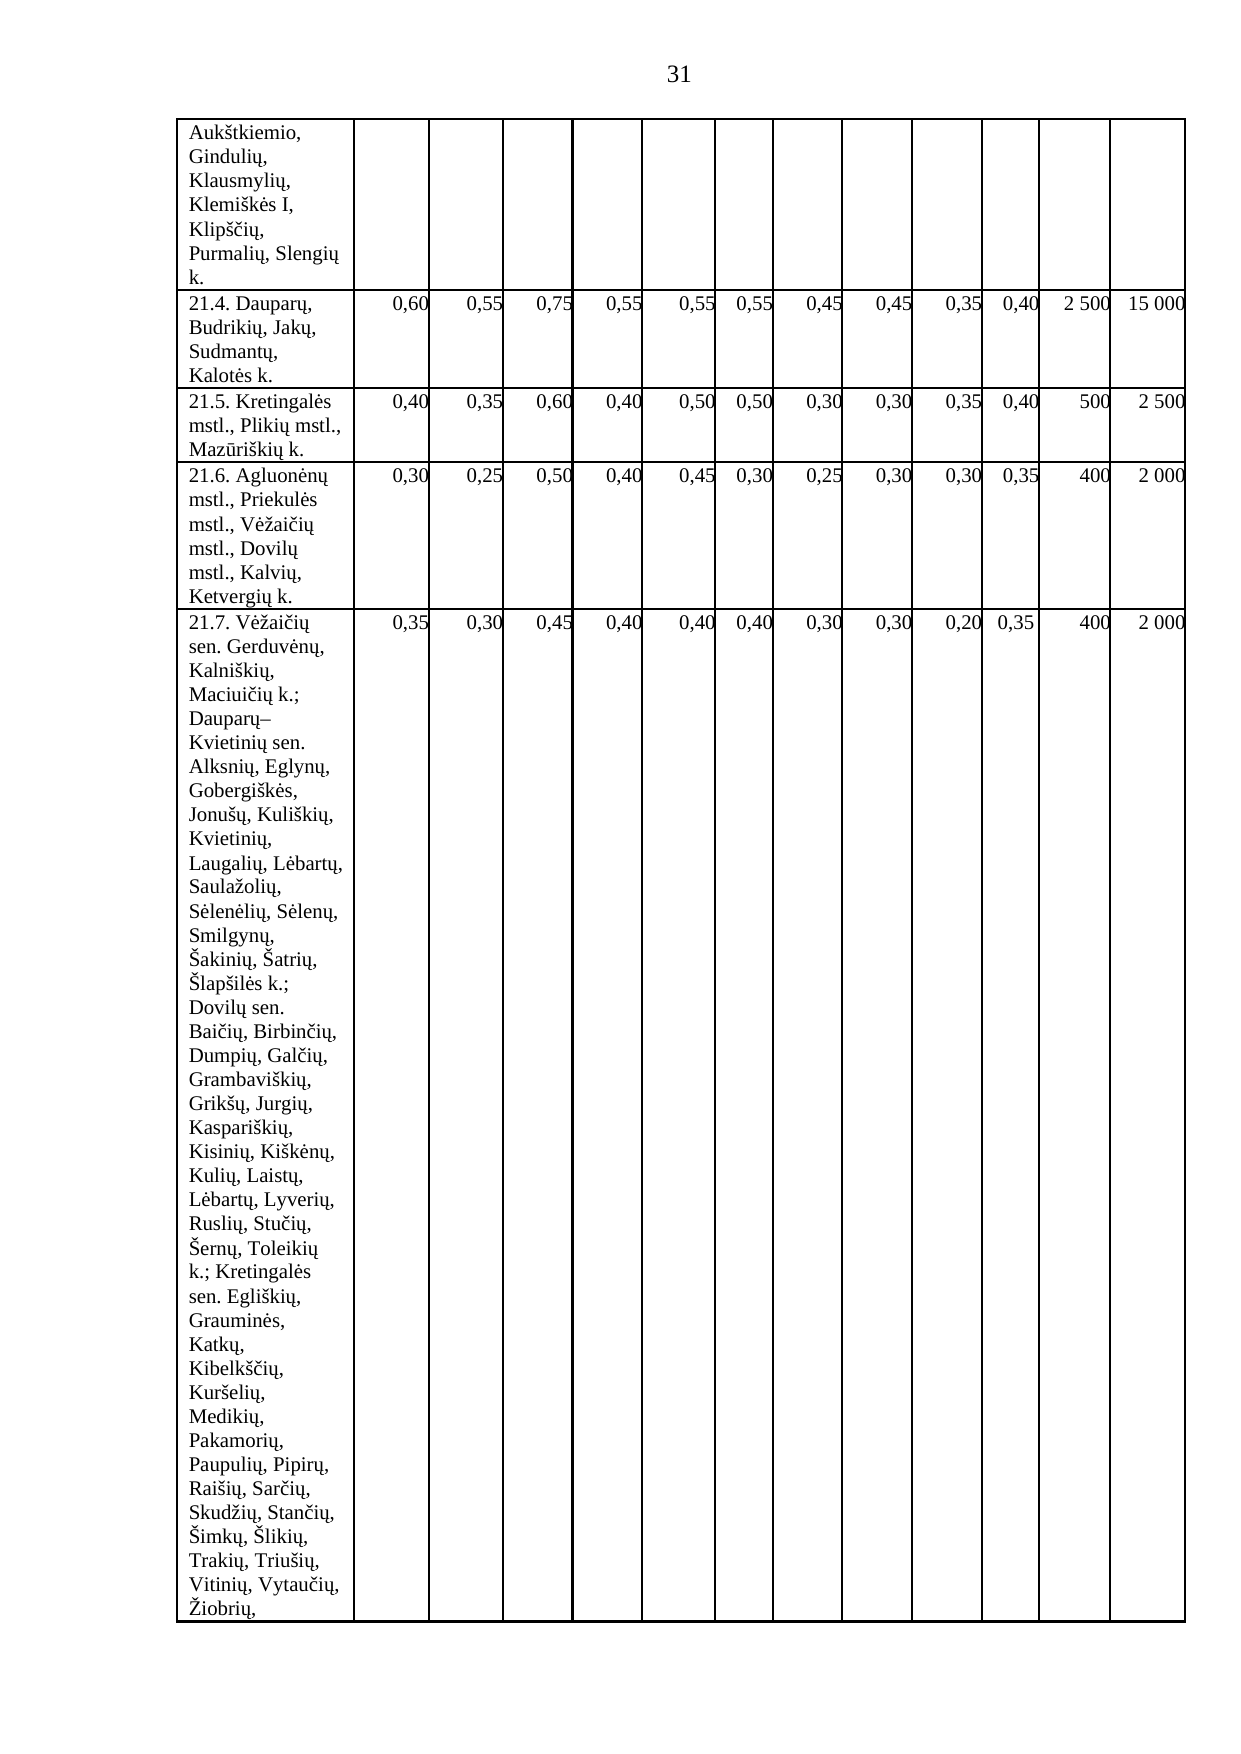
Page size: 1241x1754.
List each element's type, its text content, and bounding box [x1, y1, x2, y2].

table_cell [1111, 120, 1184, 289]
table_cell 0,30 [430, 610, 502, 1620]
table_cell 2 500 [1040, 291, 1109, 387]
table_cell 0,35 [355, 610, 428, 1620]
table_cell 0,30 [774, 610, 841, 1620]
table_cell [1040, 120, 1109, 289]
table_cell 0,35 [983, 463, 1038, 608]
table_cell 0,35 [913, 291, 981, 387]
table_cell 0,40 [574, 610, 641, 1620]
table_cell 0,40 [983, 389, 1038, 461]
table_cell Aukštkiemio, Gindulių, Klausmylių, Klemiškės I, Klipščių, Purmalių, Slengių k. [178, 120, 353, 289]
table_cell 2 000 [1111, 610, 1184, 1620]
table_cell 0,40 [574, 463, 641, 608]
table_cell 400 [1040, 610, 1109, 1620]
table_cell [913, 120, 981, 289]
table_cell 0,60 [504, 389, 571, 461]
table_cell [843, 120, 911, 289]
table_cell 0,30 [716, 463, 772, 608]
table_cell 0,55 [716, 291, 772, 387]
table_cell 0,45 [774, 291, 841, 387]
table_cell 21.4. Dauparų, Budrikių, Jakų, Sudmantų, Kalotės k. [178, 291, 353, 387]
table_cell 0,35 [430, 389, 502, 461]
table_cell 0,30 [843, 610, 911, 1620]
table_cell 15 000 [1111, 291, 1184, 387]
table_cell 0,30 [843, 463, 911, 608]
table_cell [983, 120, 1038, 289]
table_cell 0,30 [913, 463, 981, 608]
table_cell [355, 120, 428, 289]
table_cell 21.6. Agluonėnų mstl., Priekulės mstl., Vėžaičių mstl., Dovilų mstl., Kalvių, Ketvergių k. [178, 463, 353, 608]
table_cell 0,60 [355, 291, 428, 387]
table_cell 0,35 [913, 389, 981, 461]
table_cell 21.5. Kretingalės mstl., Plikių mstl., Mazūriškių k. [178, 389, 353, 461]
table_cell [716, 120, 772, 289]
table_cell 21.7. Vėžaičių sen. Gerduvėnų, Kalniškių, Maciuičių k.; Dauparų–Kvietinių sen. Alksnių, Eglynų, Gobergiškės, Jonušų, Kuliškių, Kvietinių, Laugalių, Lėbartų, Saulažolių, Sėlenėlių, Sėlenų, Smilgynų, Šakinių, Šatrių, Šlapšilės k.; Dovilų sen. Baičių, Birbinčių, Dumpių, Galčių, Grambaviškių, Grikšų, Jurgių, Kaspariškių, Kisinių, Kiškėnų, Kulių, Laistų, Lėbartų, Lyverių, Ruslių, Stučių, Šernų, Toleikių k.; Kretingalės sen. Egliškių, Grauminės, Katkų, Kibelkščių, Kuršelių, Medikių, Pakamorių, Paupulių, Pipirų, Raišių, Sarčių, Skudžių, Stančių, Šimkų, Šlikių, Trakių, Triušių, Vitinių, Vytaučių, Žiobrių, [178, 610, 353, 1620]
table_cell 0,40 [355, 389, 428, 461]
table_cell 0,30 [843, 389, 911, 461]
table_cell [774, 120, 841, 289]
table_cell 0,45 [843, 291, 911, 387]
table_cell 0,20 [913, 610, 981, 1620]
table_cell [643, 120, 714, 289]
table_cell 0,40 [716, 610, 772, 1620]
table_cell 0,30 [355, 463, 428, 608]
table_cell 0,40 [983, 291, 1038, 387]
table_cell 0,40 [574, 389, 641, 461]
table_cell 0,40 [643, 610, 714, 1620]
table_cell 0,45 [643, 463, 714, 608]
table_cell [574, 120, 641, 289]
table_cell 2 500 [1111, 389, 1184, 461]
table_cell 0,55 [574, 291, 641, 387]
table_cell 0,45 [504, 610, 571, 1620]
table_cell 0,55 [643, 291, 714, 387]
table_cell 0,50 [643, 389, 714, 461]
table_cell 0,25 [430, 463, 502, 608]
table_cell 0,75 [504, 291, 571, 387]
table_cell [430, 120, 502, 289]
table_cell 500 [1040, 389, 1109, 461]
table_cell [504, 120, 571, 289]
table_cell 400 [1040, 463, 1109, 608]
table_cell 0,25 [774, 463, 841, 608]
table_cell 0,50 [716, 389, 772, 461]
table_cell 0,55 [430, 291, 502, 387]
table_cell 2 000 [1111, 463, 1184, 608]
table_cell 0,30 [774, 389, 841, 461]
table_cell 0,50 [504, 463, 571, 608]
table_cell 0,35 [983, 610, 1038, 1620]
